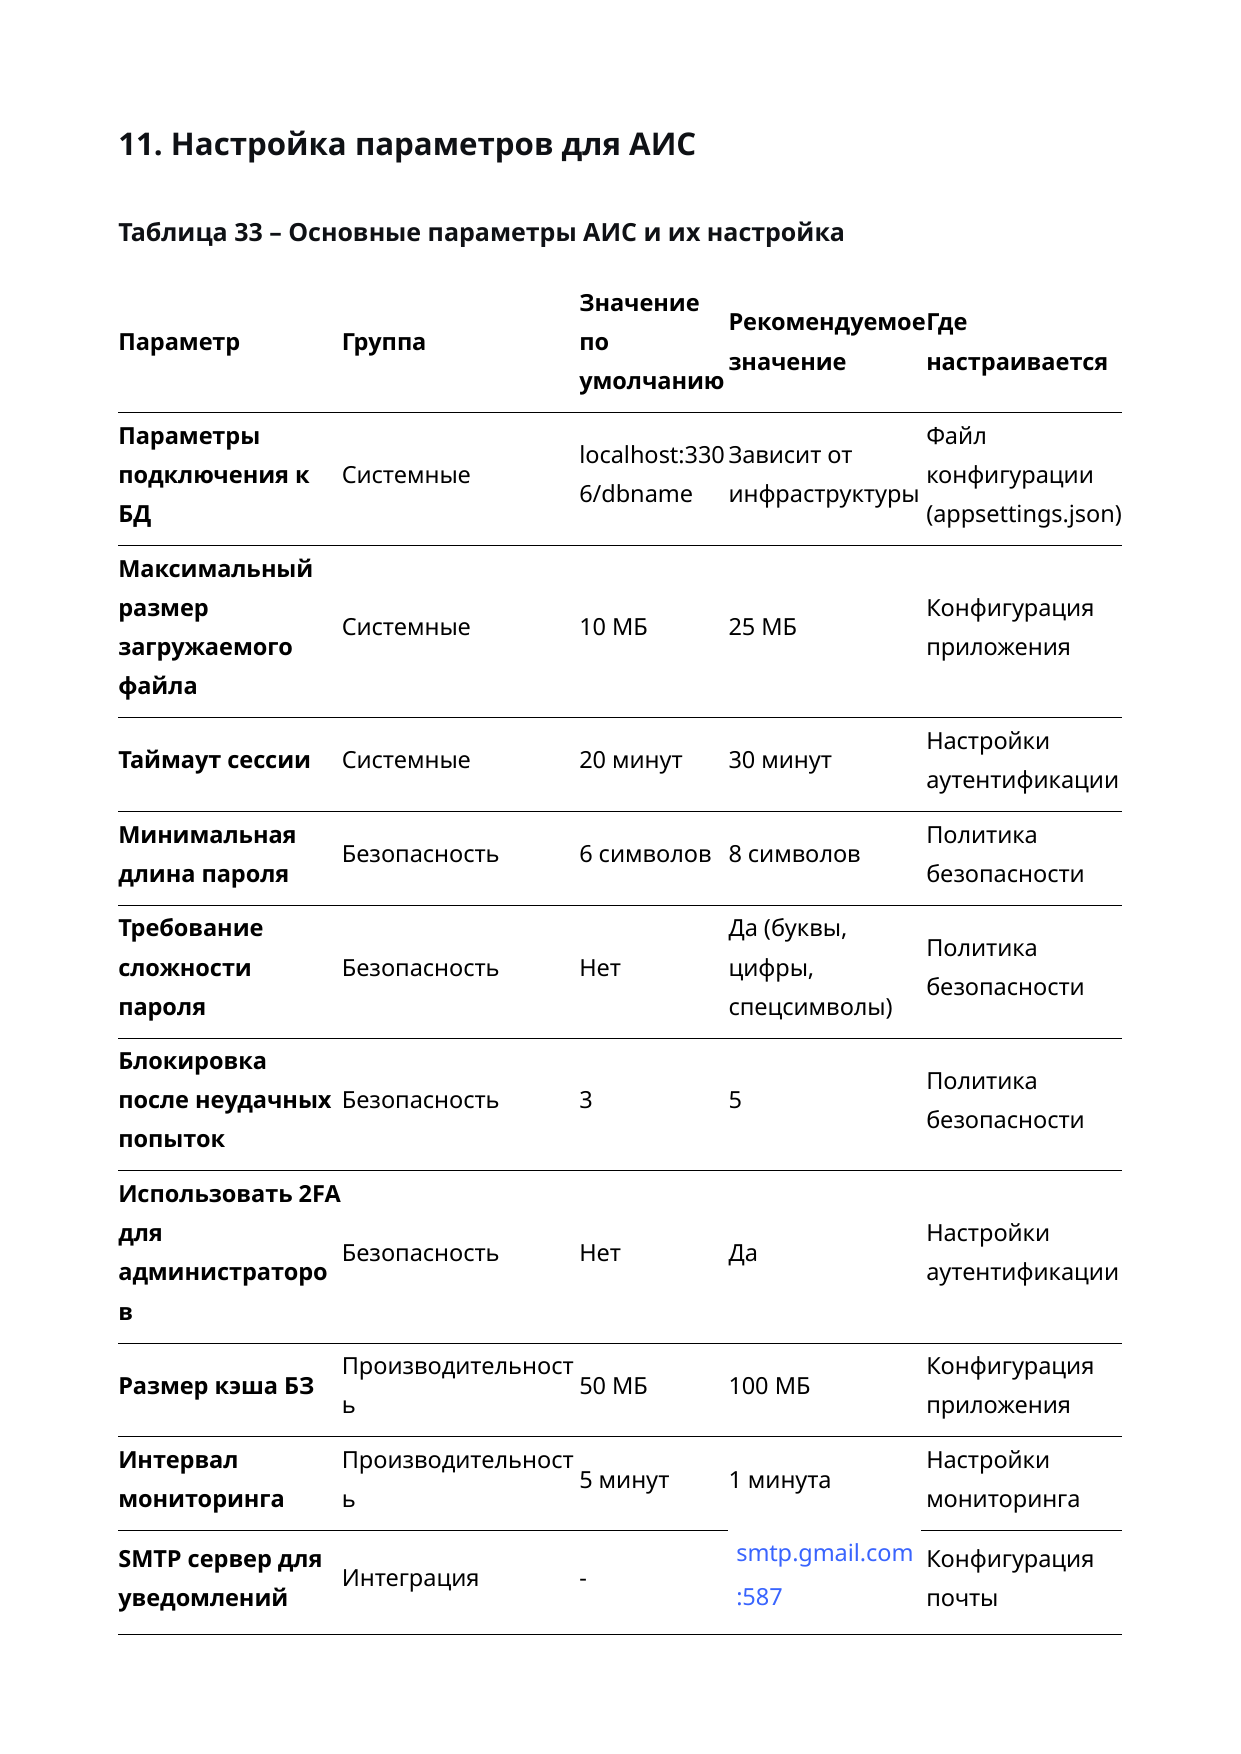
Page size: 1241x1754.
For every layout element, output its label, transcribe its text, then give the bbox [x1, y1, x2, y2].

table_cell smtp.gmail.com:587 [728, 1531, 926, 1634]
table_cell localhost:3306/dbname [579, 413, 728, 545]
table_header Где настраивается [926, 279, 1122, 412]
table_header Рекомендуемое значение [728, 279, 926, 412]
table_cell Конфигурация почты [926, 1531, 1122, 1634]
table_header Параметр [118, 279, 342, 412]
table_cell Интервал мониторинга [118, 1437, 342, 1530]
table_header Значение по умолчанию [579, 279, 728, 412]
table_cell Производительность [342, 1344, 579, 1436]
table_cell 100 МБ [728, 1344, 926, 1436]
table_cell Требование сложности пароля [118, 906, 342, 1037]
table_cell Безопасность [342, 906, 579, 1037]
table_cell Безопасность [342, 1171, 579, 1342]
table_cell 5 минут [579, 1437, 728, 1530]
table_cell 10 МБ [579, 546, 728, 717]
table_cell 20 минут [579, 718, 728, 811]
table_cell Да [728, 1171, 926, 1342]
table_cell Блокировка после неудачных попыток [118, 1039, 342, 1170]
table_cell Таймаут сессии [118, 718, 342, 811]
table_cell Конфигурация приложения [926, 546, 1122, 717]
table_cell Политика безопасности [926, 1039, 1122, 1170]
table_cell Настройки мониторинга [926, 1437, 1122, 1530]
table_cell Производительность [342, 1437, 579, 1530]
table_cell Политика безопасности [926, 812, 1122, 904]
table_cell Настройки аутентификации [926, 718, 1122, 811]
table_cell Системные [342, 718, 579, 811]
table_cell Использовать 2FA для администраторов [118, 1171, 342, 1342]
table_cell 3 [579, 1039, 728, 1170]
table_cell 5 [728, 1039, 926, 1170]
table_cell 6 символов [579, 812, 728, 904]
table_cell Размер кэша БЗ [118, 1344, 342, 1436]
table_cell Нет [579, 906, 728, 1037]
table_header Группа [342, 279, 579, 412]
table_cell Минимальная длина пароля [118, 812, 342, 904]
table_cell Безопасность [342, 812, 579, 904]
table_cell Системные [342, 413, 579, 545]
table_cell Системные [342, 546, 579, 717]
table_cell 1 минута [728, 1437, 926, 1530]
table_cell Настройки аутентификации [926, 1171, 1122, 1342]
table_cell Политика безопасности [926, 906, 1122, 1037]
table_cell Интеграция [342, 1531, 579, 1634]
subtitle 11. Настройка параметров для АИС [118, 118, 1122, 165]
text Таблица 33 – Основные параметры АИС и их настройка [118, 215, 1122, 249]
table_cell Параметры подключения к БД [118, 413, 342, 545]
table_cell 25 МБ [728, 546, 926, 717]
table_cell 8 символов [728, 812, 926, 904]
table_cell Файл конфигурации (appsettings.json) [926, 413, 1122, 545]
table_cell SMTP сервер для уведомлений [118, 1531, 342, 1634]
table_cell 30 минут [728, 718, 926, 811]
table_cell 50 МБ [579, 1344, 728, 1436]
table_cell Зависит от инфраструктуры [728, 413, 926, 545]
table_cell Безопасность [342, 1039, 579, 1170]
table_cell Конфигурация приложения [926, 1344, 1122, 1436]
table_cell Максимальный размер загружаемого файла [118, 546, 342, 717]
table_cell Да (буквы, цифры, спецсимволы) [728, 906, 926, 1037]
table_cell - [579, 1531, 728, 1634]
table_cell Нет [579, 1171, 728, 1342]
